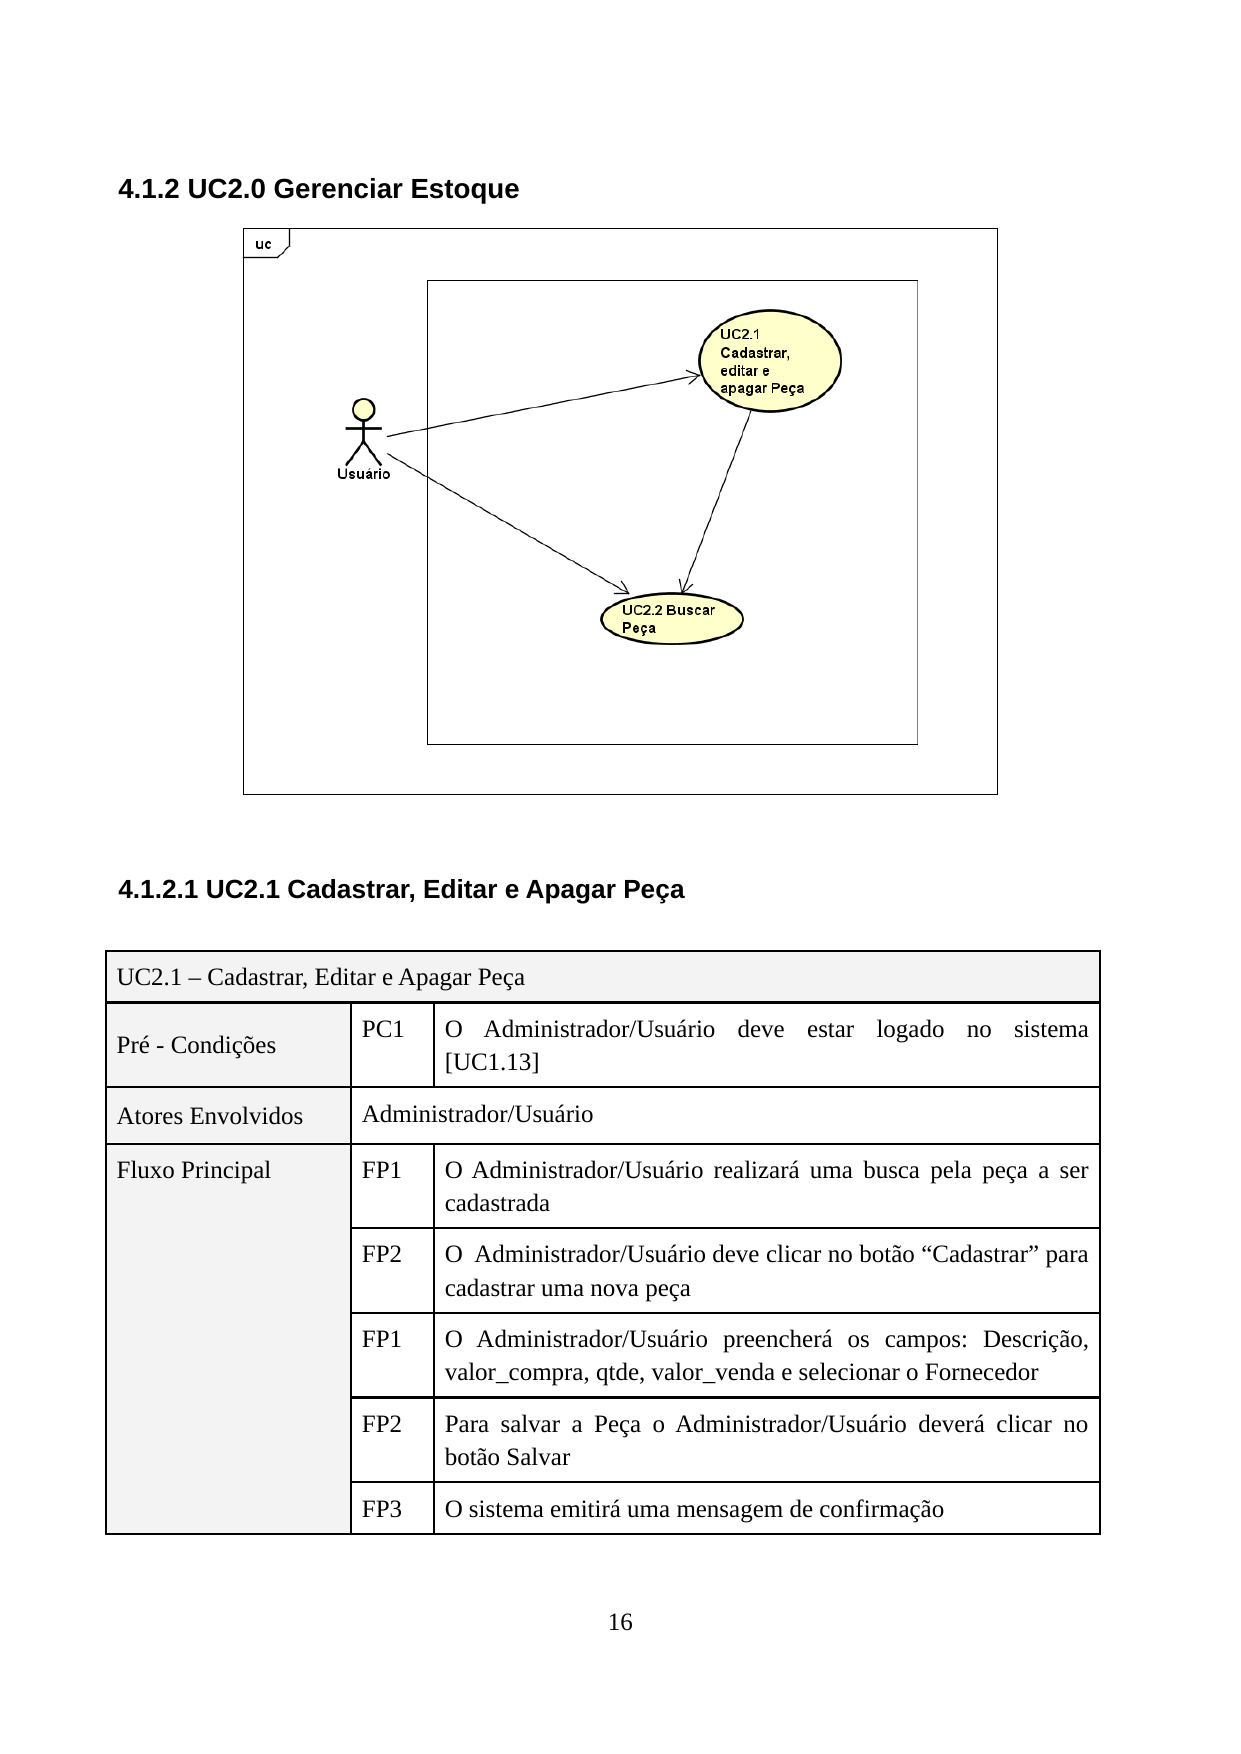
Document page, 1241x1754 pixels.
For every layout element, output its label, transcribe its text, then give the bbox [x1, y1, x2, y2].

table_cell FP3 [352, 1483, 433, 1533]
table_cell FP1 [352, 1314, 433, 1396]
table_cell PC1 [352, 1004, 433, 1086]
table_cell Fluxo Principal [107, 1145, 350, 1533]
subtitle 4.1.2.1 UC2.1 Cadastrar, Editar e Apagar Peça [118, 874, 1122, 904]
table_cell Atores Envolvidos [107, 1088, 350, 1142]
table_cell O sistema emitirá uma mensagem de confirmação [435, 1483, 1099, 1533]
table_cell O Administrador/Usuário preencherá os campos: Descrição, valor_compra, qtde, valor_venda e selecionar o Fornecedor [435, 1314, 1099, 1396]
picture [231, 216, 1009, 805]
table_cell FP2 [352, 1229, 433, 1312]
table_cell Pré - Condições [107, 1004, 350, 1086]
table_cell O Administrador/Usuário realizará uma busca pela peça a ser cadastrada [435, 1145, 1099, 1227]
table_cell FP2 [352, 1399, 433, 1481]
table_cell FP1 [352, 1145, 433, 1227]
table_cell O Administrador/Usuário deve clicar no botão “Cadastrar” para cadastrar uma nova peça [435, 1229, 1099, 1312]
table_cell O Administrador/Usuário deve estar logado no sistema [UC1.13] [435, 1004, 1099, 1086]
table_header UC2.1 – Cadastrar, Editar e Apagar Peça [107, 952, 1099, 1001]
table_cell Administrador/Usuário [352, 1088, 1099, 1142]
table_cell Para salvar a Peça o Administrador/Usuário deverá clicar no botão Salvar [435, 1399, 1099, 1481]
subtitle 4.1.2 UC2.0 Gerenciar Estoque [118, 172, 1122, 204]
